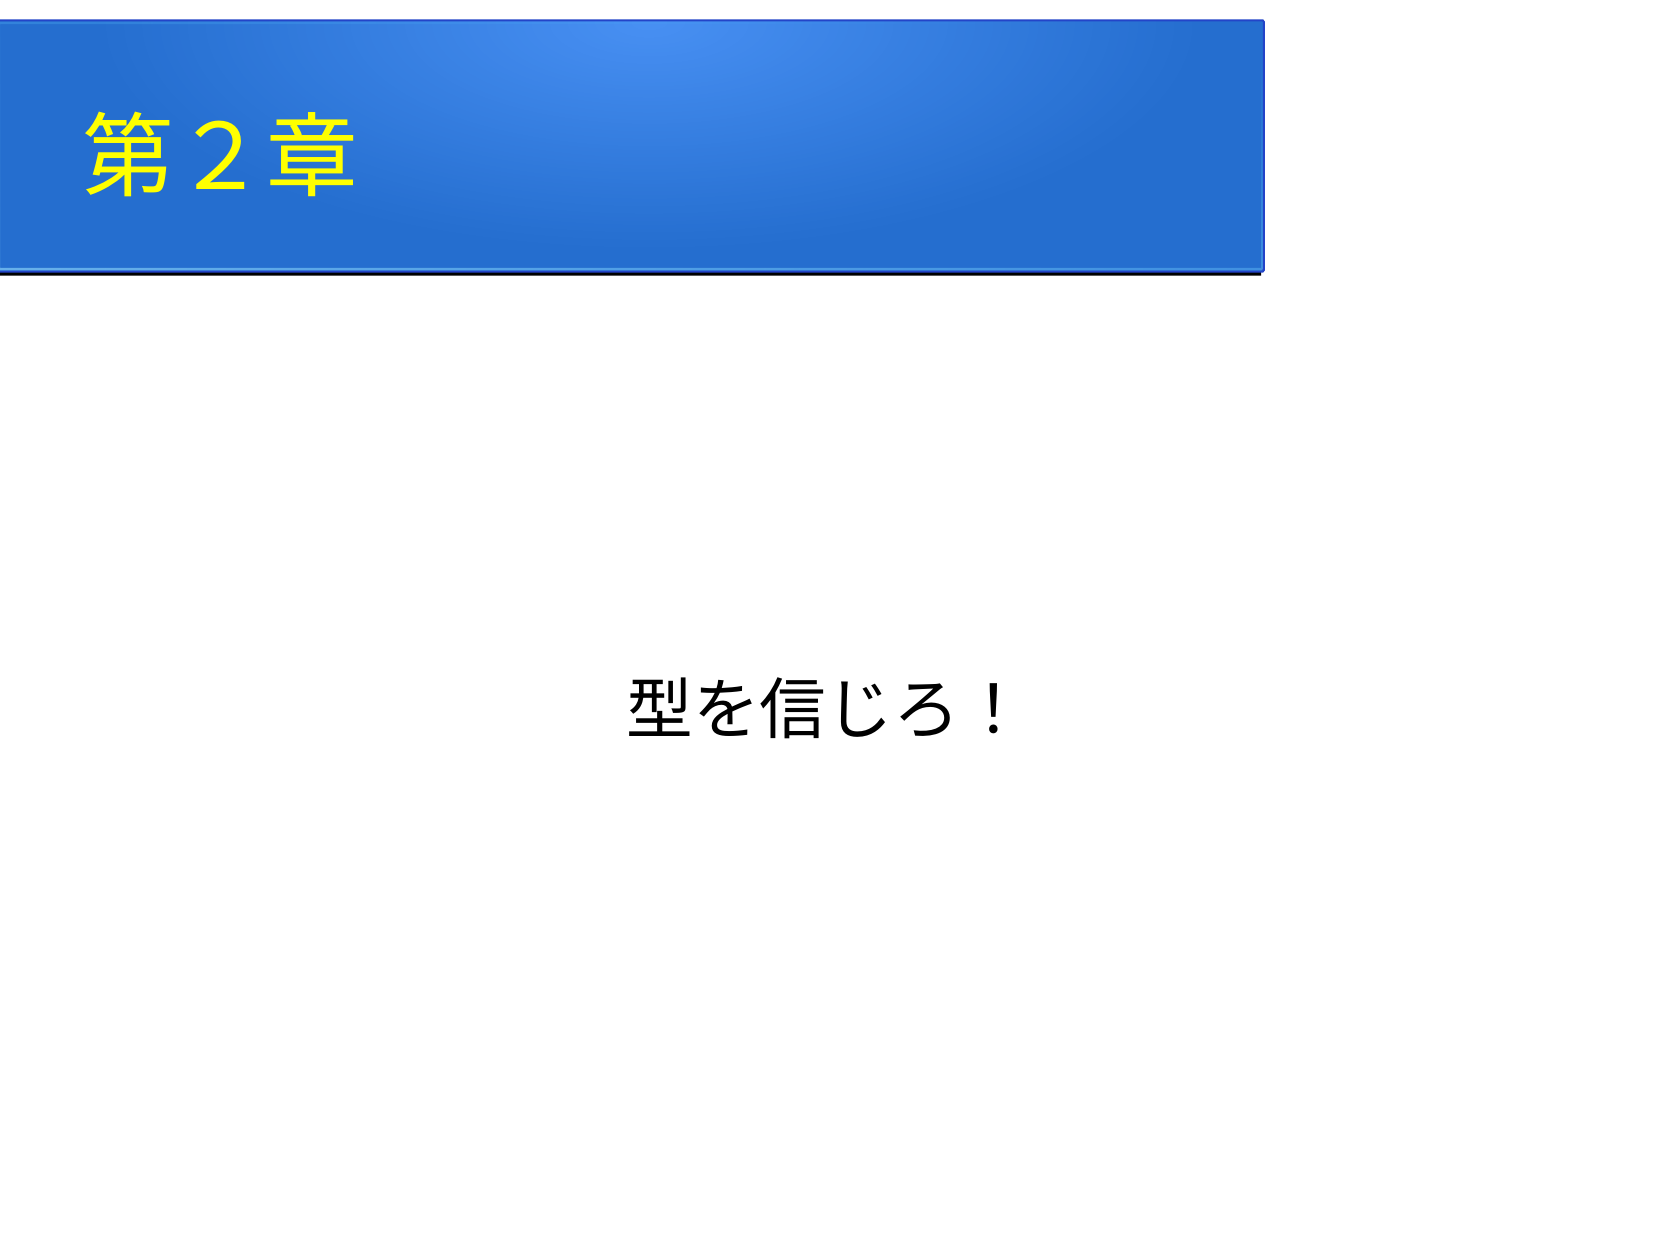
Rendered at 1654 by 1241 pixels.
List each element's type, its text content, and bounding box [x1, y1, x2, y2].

title 第２章 [82, 47, 1235, 252]
subtitle 型を信じろ！ [82, 299, 1571, 1111]
